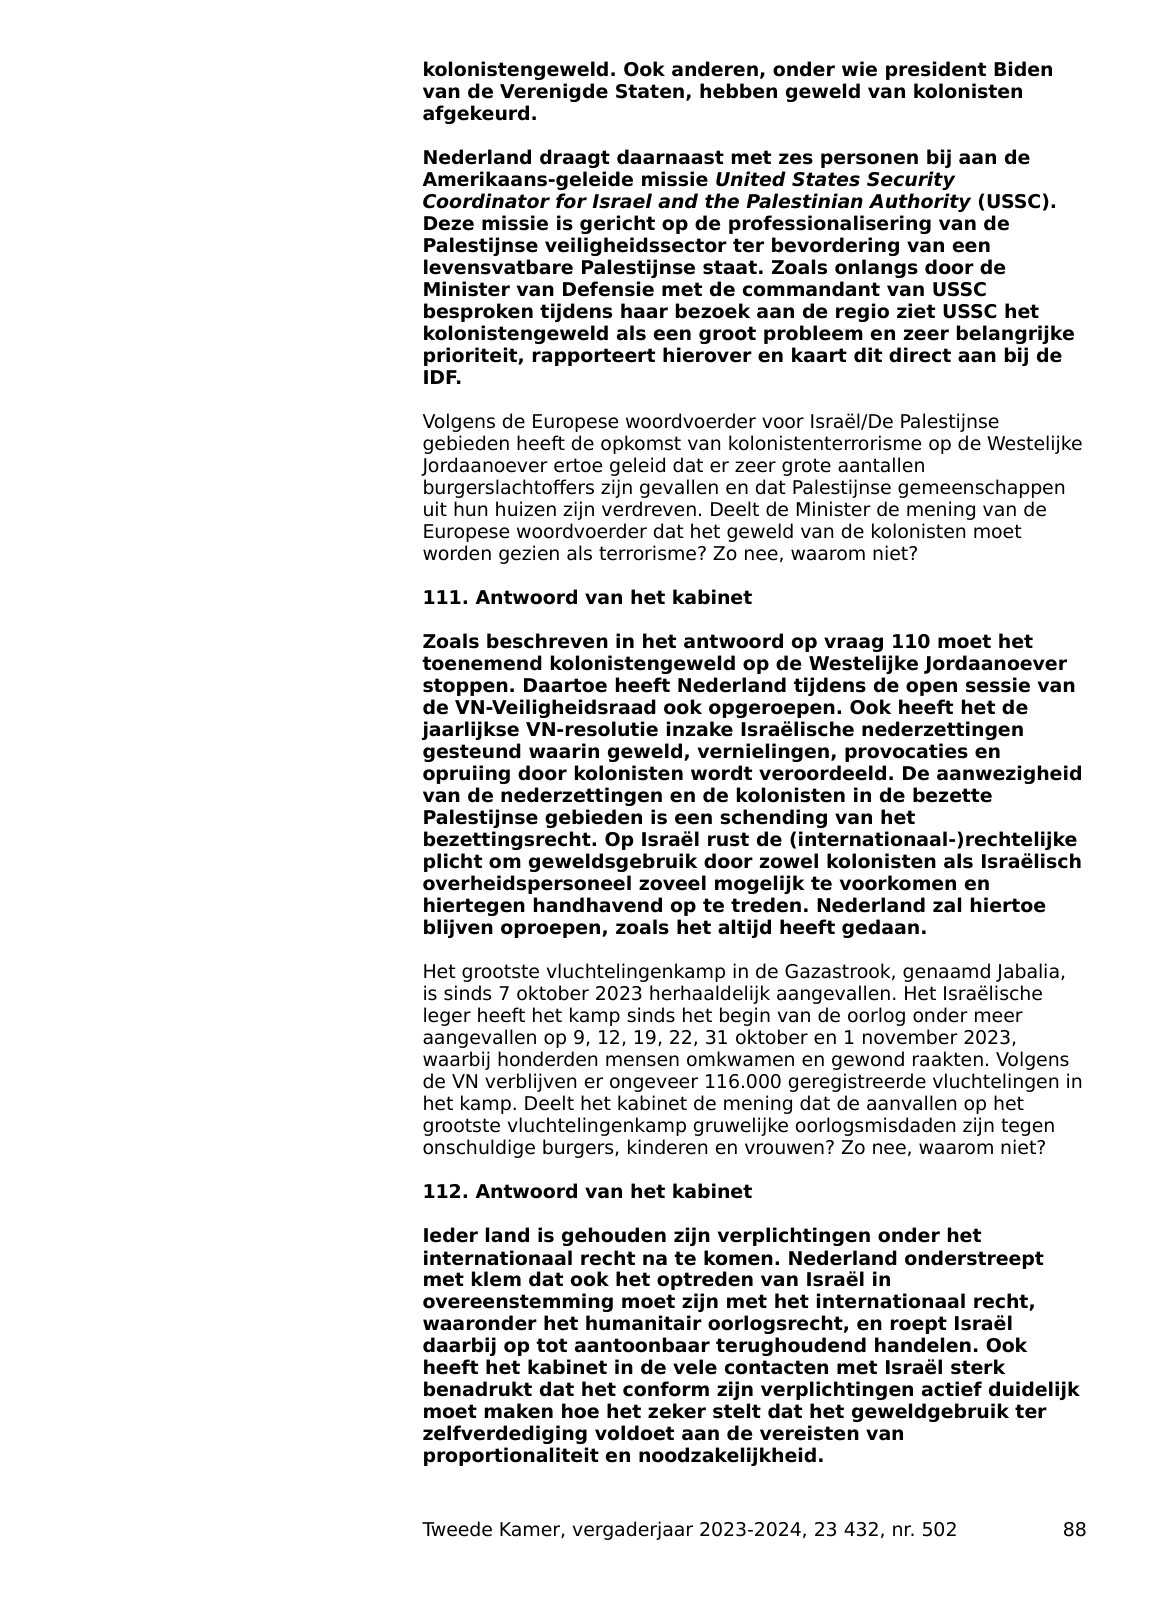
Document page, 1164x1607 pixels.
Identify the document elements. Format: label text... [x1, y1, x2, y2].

text kolonistengeweld. Ook anderen, onder wie president Biden van de Verenigde Staten, hebben geweld van kolonisten afgekeurd. [422, 59, 1087, 125]
text Het grootste vluchtelingenkamp in de Gazastrook, genaamd Jabalia, is sinds 7 oktober 2023 herhaaldelijk aangevallen. Het Israëlische leger heeft het kamp sinds het begin van de oorlog onder meer aangevallen op 9, 12, 19, 22, 31 oktober en 1 november 2023, waarbij honderden mensen omkwamen en gewond raakten. Volgens de VN verblijven er ongeveer 116.000 geregistreerde vluchtelingen in het kamp. Deelt het kabinet de mening dat de aanvallen op het grootste vluchtelingenkamp gruwelijke oorlogsmisdaden zijn tegen onschuldige burgers, kinderen en vrouwen? Zo nee, waarom niet? [422, 961, 1087, 1159]
text Ieder land is gehouden zijn verplichtingen onder het internationaal recht na te komen. Nederland onderstreept met klem dat ook het optreden van Israël in overeenstemming moet zijn met het internationaal recht, waaronder het humanitair oorlogsrecht, en roept Israël daarbij op tot aantoonbaar terughoudend handelen. Ook heeft het kabinet in de vele contacten met Israël sterk benadrukt dat het conform zijn verplichtingen actief duidelijk moet maken hoe het zeker stelt dat het geweldgebruik ter zelfverdediging voldoet aan de vereisten van proportionaliteit en noodzakelijkheid. [422, 1225, 1087, 1467]
text Nederland draagt daarnaast met zes personen bij aan de Amerikaans-geleide missie United States Security Coordinator for Israel and the Palestinian Authority (USSC). Deze missie is gericht op de professionalisering van de Palestijnse veiligheidssector ter bevordering van een levensvatbare Palestijnse staat. Zoals onlangs door de Minister van Defensie met de commandant van USSC besproken tijdens haar bezoek aan de regio ziet USSC het kolonistengeweld als een groot probleem en zeer belangrijke prioriteit, rapporteert hierover en kaart dit direct aan bij de IDF. [422, 147, 1087, 389]
subtitle 111. Antwoord van het kabinet [422, 587, 1087, 609]
text Zoals beschreven in het antwoord op vraag 110 moet het toenemend kolonistengeweld op de Westelijke Jordaanoever stoppen. Daartoe heeft Nederland tijdens de open sessie van de VN-Veiligheidsraad ook opgeroepen. Ook heeft het de jaarlijkse VN-resolutie inzake Israëlische nederzettingen gesteund waarin geweld, vernielingen, provocaties en opruiing door kolonisten wordt veroordeeld. De aanwezigheid van de nederzettingen en de kolonisten in de bezette Palestijnse gebieden is een schending van het bezettingsrecht. Op Israël rust de (internationaal-)rechtelijke plicht om geweldsgebruik door zowel kolonisten als Israëlisch overheidspersoneel zoveel mogelijk te voorkomen en hiertegen handhavend op te treden. Nederland zal hiertoe blijven oproepen, zoals het altijd heeft gedaan. [422, 631, 1087, 939]
text Volgens de Europese woordvoerder voor Israël/De Palestijnse gebieden heeft de opkomst van kolonistenterrorisme op de Westelijke Jordaanoever ertoe geleid dat er zeer grote aantallen burgerslachtoffers zijn gevallen en dat Palestijnse gemeenschappen uit hun huizen zijn verdreven. Deelt de Minister de mening van de Europese woordvoerder dat het geweld van de kolonisten moet worden gezien als terrorisme? Zo nee, waarom niet? [422, 411, 1087, 565]
subtitle 112. Antwoord van het kabinet [422, 1181, 1087, 1203]
